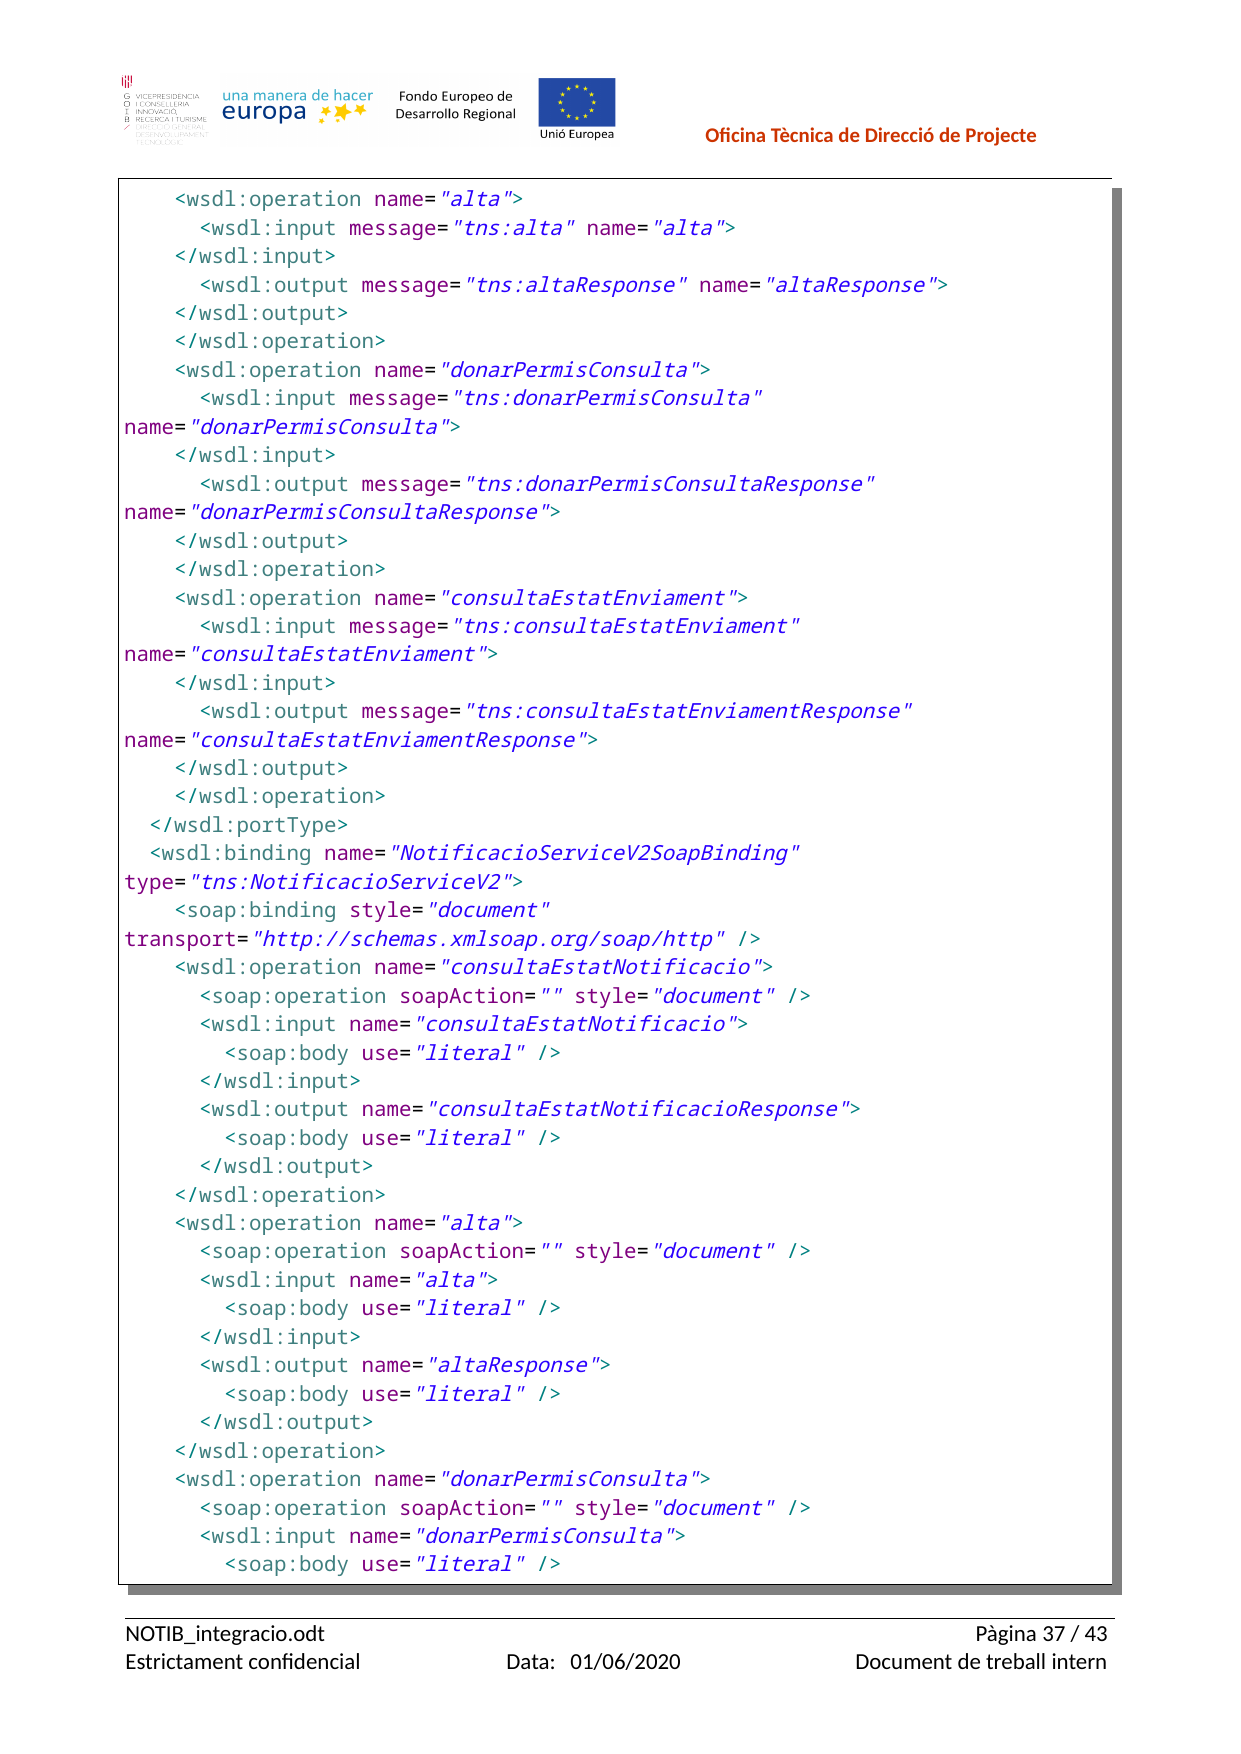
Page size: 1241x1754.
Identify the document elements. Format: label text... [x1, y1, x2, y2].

picture [219, 73, 621, 147]
picture [118, 73, 213, 147]
table_header <wsdl:operation name="alta"> <wsdl:input message="tns:alta" name="alta"> </wsdl:input> <wsdl:output message="tns:altaResponse" name="altaResponse"> </wsdl:output> </wsdl:operation> <wsdl:operation name="donarPermisConsulta"> <wsdl:input message="tns:donarPermisConsulta" name="donarPermisConsulta"> </wsdl:input> <wsdl:output message="tns:donarPermisConsultaResponse" name="donarPermisConsultaResponse"> </wsdl:output> </wsdl:operation> <wsdl:operation name="consultaEstatEnviament"> <wsdl:input message="tns:consultaEstatEnviament" name="consultaEstatEnviament"> </wsdl:input> <wsdl:output message="tns:consultaEstatEnviamentResponse" name="consultaEstatEnviamentResponse"> </wsdl:output> </wsdl:operation> </wsdl:portType> <wsdl:binding name="NotificacioServiceV2SoapBinding" type="tns:NotificacioServiceV2"> <soap:binding style="document" transport="http://schemas.xmlsoap.org/soap/http" /> <wsdl:operation name="consultaEstatNotificacio"> <soap:operation soapAction="" style="document" /> <wsdl:input name="consultaEstatNotificacio"> <soap:body use="literal" /> </wsdl:input> <wsdl:output name="consultaEstatNotificacioResponse"> <soap:body use="literal" /> </wsdl:output> </wsdl:operation> <wsdl:operation name="alta"> <soap:operation soapAction="" style="document" /> <wsdl:input name="alta"> <soap:body use="literal" /> </wsdl:input> <wsdl:output name="altaResponse"> <soap:body use="literal" /> </wsdl:output> </wsdl:operation> <wsdl:operation name="donarPermisConsulta"> <soap:operation soapAction="" style="document" /> <wsdl:input name="donarPermisConsulta"> <soap:body use="literal" /> [119, 179, 1112, 1584]
